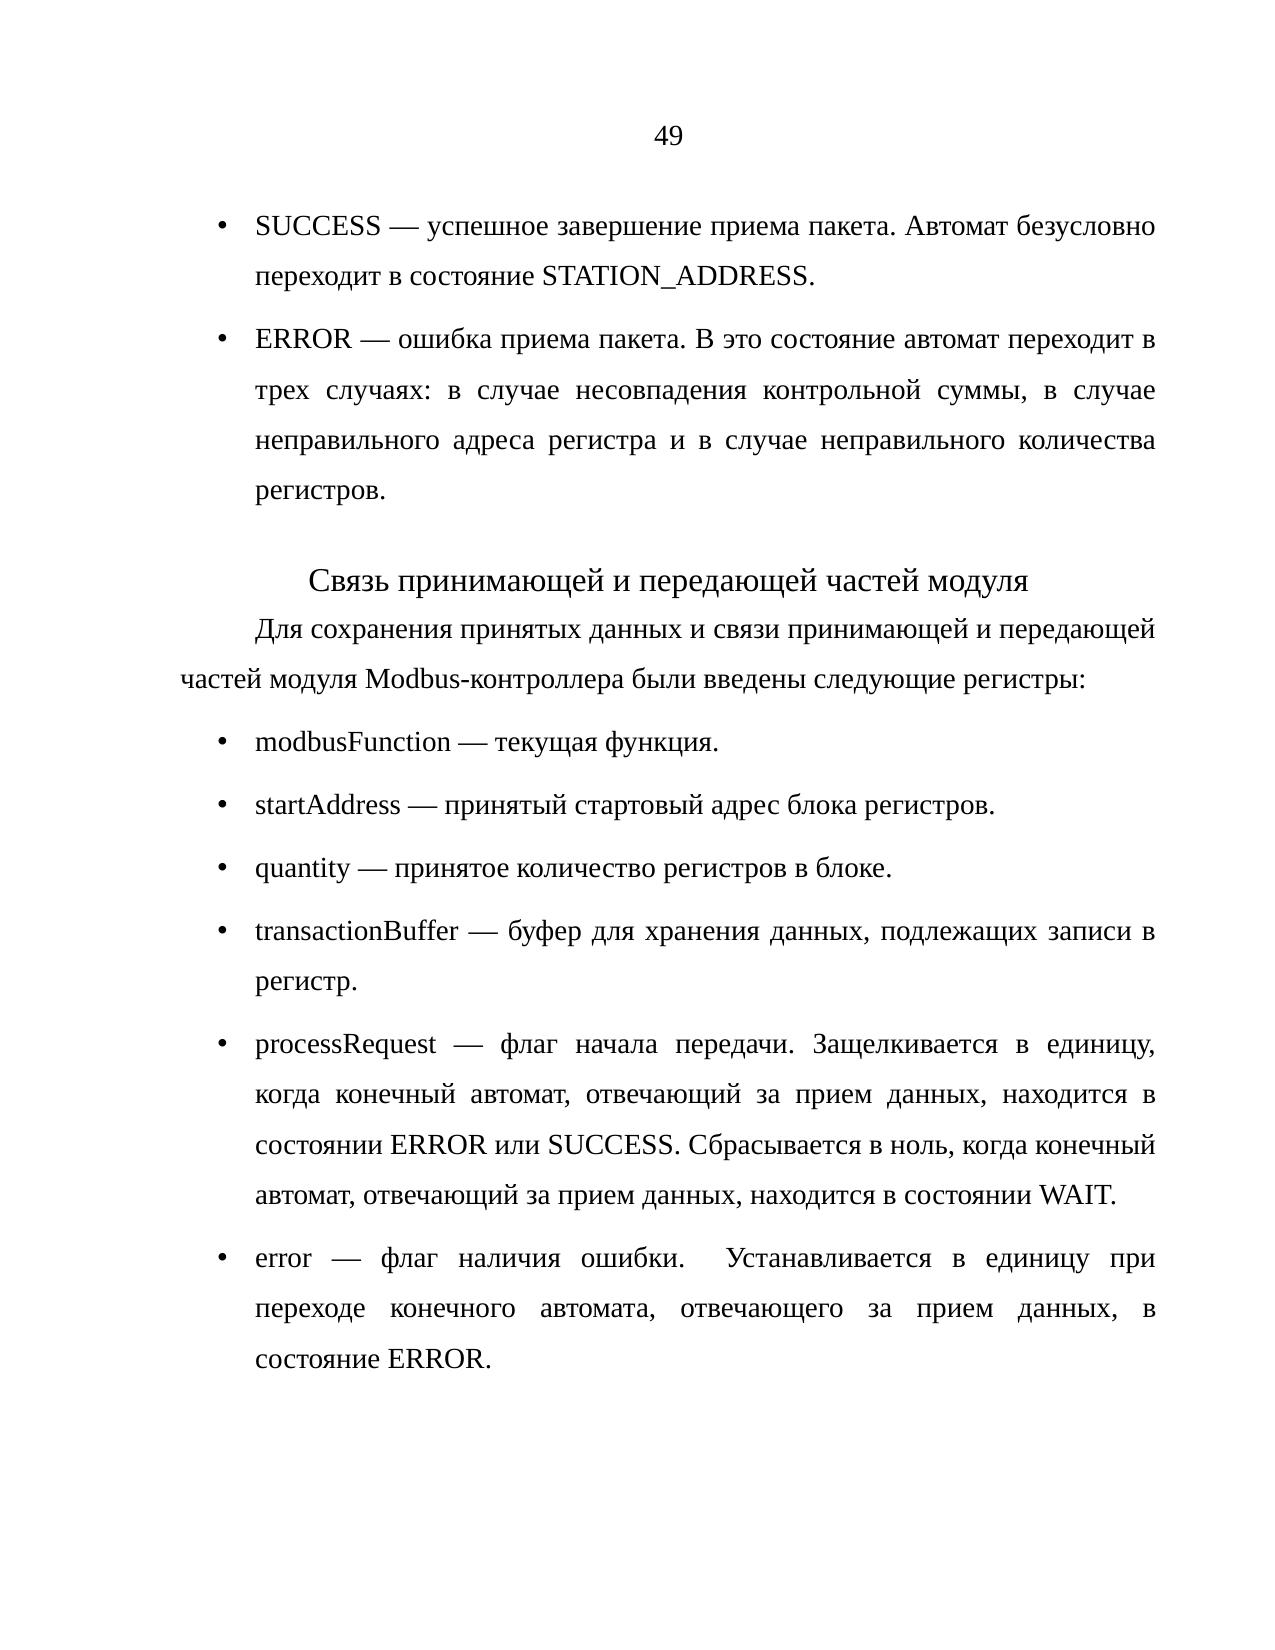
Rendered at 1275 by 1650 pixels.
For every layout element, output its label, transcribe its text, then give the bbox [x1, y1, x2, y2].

list startAddress — принятый стартовый адрес блока регистров. [217, 787, 1157, 821]
list error — флаг наличия ошибки. Устанавливается в единицу при переходе конечного автомата, отвечающего за прием данных, в состояние ERROR. [217, 1240, 1157, 1374]
text Для сохранения принятых данных и связи принимающей и передающей частей модуля Modbus-контроллера были введены следующие регистры: [180, 611, 1157, 695]
list quantity — принятое количество регистров в блоке. [217, 850, 1157, 884]
list ERROR — ошибка приема пакета. В это состояние автомат переходит в трех случаях: в случае несовпадения контрольной суммы, в случае неправильного адреса регистра и в случае неправильного количества регистров. [217, 321, 1157, 506]
list SUCCESS — успешное завершение приема пакета. Автомат безусловно переходит в состояние STATION_ADDRESS. [217, 208, 1157, 292]
subtitle Связь принимающей и передающей частей модуля [180, 560, 1157, 598]
list modbusFunction — текущая функция. [217, 724, 1157, 758]
list processRequest — флаг начала передачи. Защелкивается в единицу, когда конечный автомат, отвечающий за прием данных, находится в состоянии ERROR или SUCCESS. Сбрасывается в ноль, когда конечный автомат, отвечающий за прием данных, находится в состоянии WAIT. [217, 1026, 1157, 1211]
list transactionBuffer — буфер для хранения данных, подлежащих записи в регистр. [217, 913, 1157, 997]
